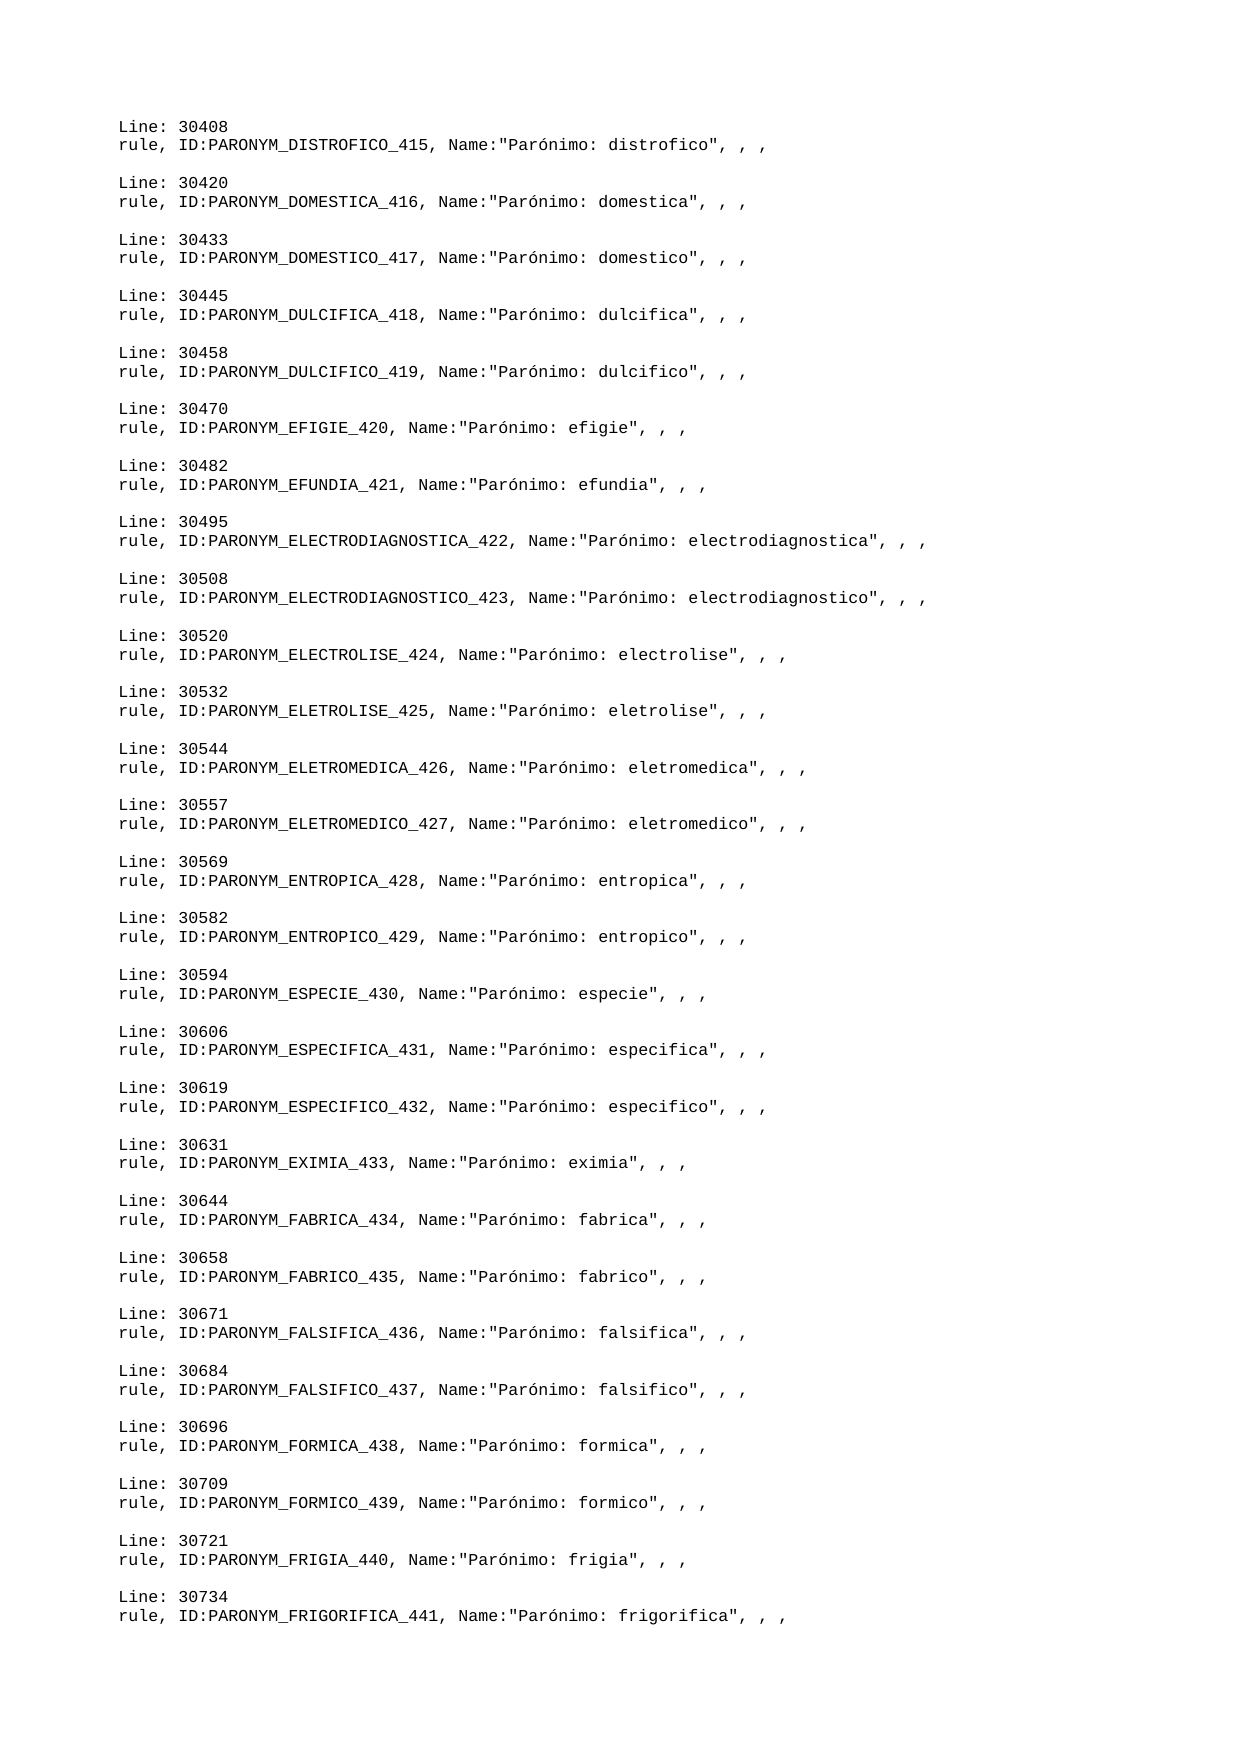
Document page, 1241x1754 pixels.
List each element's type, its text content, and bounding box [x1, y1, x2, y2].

text Line: 30734 [118, 1589, 1122, 1608]
text rule, ID:PARONYM_ESPECIFICO_432, Name:"Parónimo: especifico", , , [118, 1098, 1122, 1117]
text rule, ID:PARONYM_EXIMIA_433, Name:"Parónimo: eximia", , , [118, 1155, 1122, 1174]
text rule, ID:PARONYM_ELETROMEDICA_426, Name:"Parónimo: eletromedica", , , [118, 759, 1122, 778]
text Line: 30433 [118, 231, 1122, 250]
text rule, ID:PARONYM_ELETROMEDICO_427, Name:"Parónimo: eletromedico", , , [118, 816, 1122, 834]
text rule, ID:PARONYM_FALSIFICA_436, Name:"Parónimo: falsifica", , , [118, 1325, 1122, 1344]
text Line: 30606 [118, 1023, 1122, 1042]
text Line: 30671 [118, 1306, 1122, 1325]
text Line: 30644 [118, 1193, 1122, 1212]
text Line: 30619 [118, 1080, 1122, 1098]
text Line: 30709 [118, 1476, 1122, 1494]
text Line: 30544 [118, 740, 1122, 759]
text Line: 30658 [118, 1249, 1122, 1268]
text rule, ID:PARONYM_DISTROFICO_415, Name:"Parónimo: distrofico", , , [118, 137, 1122, 156]
text Line: 30696 [118, 1419, 1122, 1438]
text rule, ID:PARONYM_ENTROPICO_429, Name:"Parónimo: entropico", , , [118, 929, 1122, 948]
text Line: 30631 [118, 1136, 1122, 1155]
text rule, ID:PARONYM_ELETROLISE_425, Name:"Parónimo: eletrolise", , , [118, 703, 1122, 721]
text Line: 30520 [118, 627, 1122, 646]
text rule, ID:PARONYM_ESPECIFICA_431, Name:"Parónimo: especifica", , , [118, 1042, 1122, 1061]
text rule, ID:PARONYM_FORMICO_439, Name:"Parónimo: formico", , , [118, 1494, 1122, 1513]
text Line: 30482 [118, 457, 1122, 476]
text Line: 30569 [118, 853, 1122, 872]
text Line: 30557 [118, 797, 1122, 816]
text rule, ID:PARONYM_FORMICA_438, Name:"Parónimo: formica", , , [118, 1438, 1122, 1457]
text rule, ID:PARONYM_ESPECIE_430, Name:"Parónimo: especie", , , [118, 985, 1122, 1004]
text rule, ID:PARONYM_FABRICO_435, Name:"Parónimo: fabrico", , , [118, 1268, 1122, 1287]
text rule, ID:PARONYM_ELECTRODIAGNOSTICO_423, Name:"Parónimo: electrodiagnostico", , , [118, 589, 1122, 608]
text rule, ID:PARONYM_FRIGIA_440, Name:"Parónimo: frigia", , , [118, 1551, 1122, 1570]
text Line: 30594 [118, 967, 1122, 985]
text Line: 30495 [118, 514, 1122, 533]
text rule, ID:PARONYM_ENTROPICA_428, Name:"Parónimo: entropica", , , [118, 872, 1122, 891]
text rule, ID:PARONYM_DOMESTICO_417, Name:"Parónimo: domestico", , , [118, 250, 1122, 269]
text rule, ID:PARONYM_FABRICA_434, Name:"Parónimo: fabrica", , , [118, 1212, 1122, 1231]
text rule, ID:PARONYM_ELECTROLISE_424, Name:"Parónimo: electrolise", , , [118, 646, 1122, 665]
text Line: 30408 [118, 118, 1122, 137]
text Line: 30470 [118, 401, 1122, 420]
text Line: 30684 [118, 1362, 1122, 1381]
text rule, ID:PARONYM_DULCIFICA_418, Name:"Parónimo: dulcifica", , , [118, 307, 1122, 326]
text Line: 30721 [118, 1532, 1122, 1551]
text rule, ID:PARONYM_EFIGIE_420, Name:"Parónimo: efigie", , , [118, 420, 1122, 439]
text Line: 30458 [118, 344, 1122, 363]
text rule, ID:PARONYM_DOMESTICA_416, Name:"Parónimo: domestica", , , [118, 193, 1122, 212]
text Line: 30582 [118, 910, 1122, 929]
text Line: 30508 [118, 571, 1122, 589]
text rule, ID:PARONYM_FALSIFICO_437, Name:"Parónimo: falsifico", , , [118, 1381, 1122, 1400]
text rule, ID:PARONYM_DULCIFICO_419, Name:"Parónimo: dulcifico", , , [118, 363, 1122, 382]
text Line: 30532 [118, 684, 1122, 703]
text Line: 30445 [118, 288, 1122, 307]
text rule, ID:PARONYM_EFUNDIA_421, Name:"Parónimo: efundia", , , [118, 476, 1122, 495]
text rule, ID:PARONYM_ELECTRODIAGNOSTICA_422, Name:"Parónimo: electrodiagnostica", , , [118, 533, 1122, 552]
text rule, ID:PARONYM_FRIGORIFICA_441, Name:"Parónimo: frigorifica", , , [118, 1608, 1122, 1626]
text Line: 30420 [118, 175, 1122, 193]
